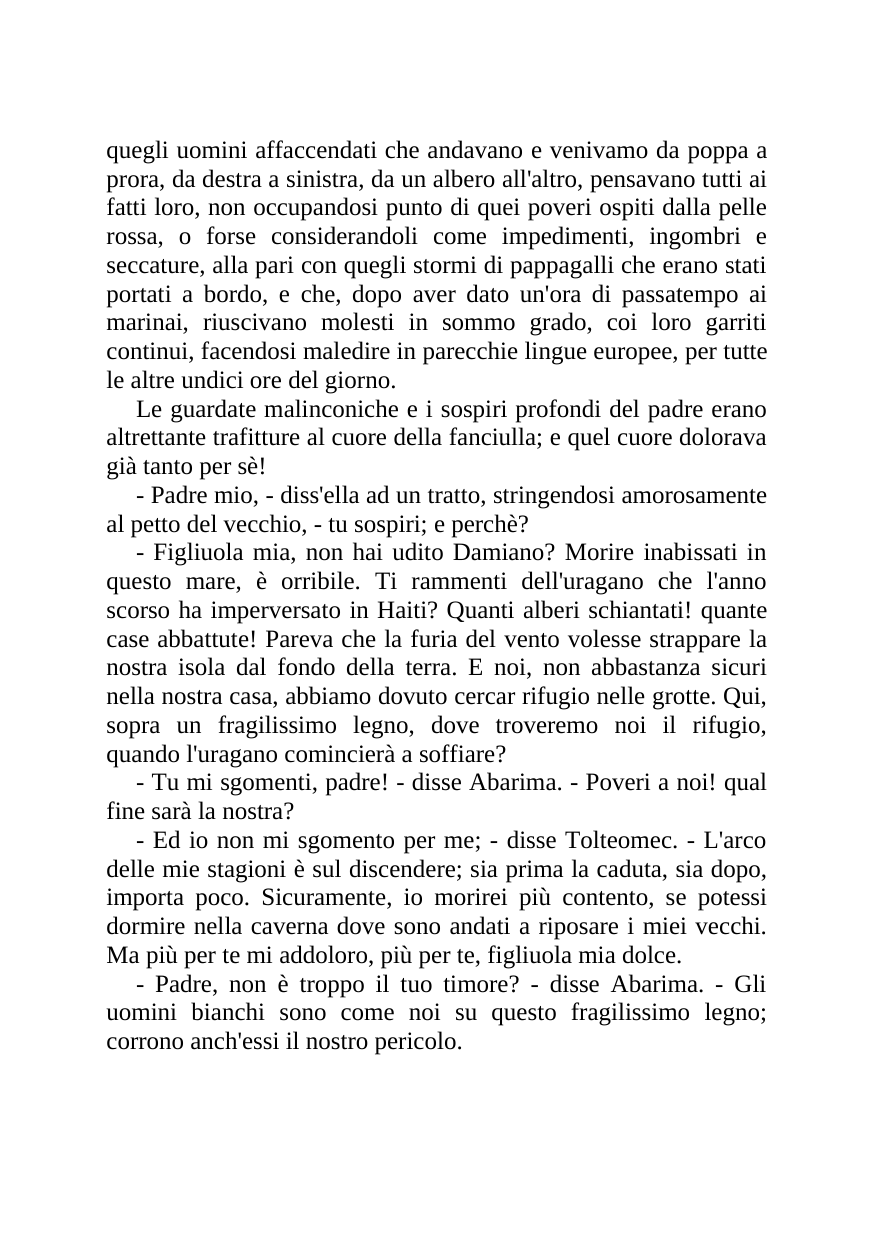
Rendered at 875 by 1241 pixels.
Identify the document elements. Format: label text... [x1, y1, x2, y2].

text quegli uomini affaccendati che andavano e venivamo da poppa a prora, da destra a sinistra, da un albero all'altro, pensavano tutti ai fatti loro, non occupandosi punto di quei poveri ospiti dalla pelle rossa, o forse considerandoli come impedimenti, ingombri e seccature, alla pari con quegli stormi di pappagalli che erano stati portati a bordo, e che, dopo aver dato un'ora di passatempo ai marinai, riuscivano molesti in sommo grado, coi loro garriti continui, facendosi maledire in parecchie lingue europee, per tutte le altre undici ore del giorno. [106, 135, 768, 394]
text - Padre mio, - diss'ella ad un tratto, stringendosi amorosamente al petto del vecchio, - tu sospiri; e perchè? [106, 480, 768, 537]
text - Padre, non è troppo il tuo timore? - disse Abarima. - Gli uomini bianchi sono come noi su questo fragilissimo legno; corrono anch'essi il nostro pericolo. [106, 969, 768, 1055]
text - Figliuola mia, non hai udito Damiano? Morire inabissati in questo mare, è orribile. Ti rammenti dell'uragano che l'anno scorso ha imperversato in Haiti? Quanti alberi schiantati! quante case abbattute! Pareva che la furia del vento volesse strappare la nostra isola dal fondo della terra. E noi, non abbastanza sicuri nella nostra casa, abbiamo dovuto cercar rifugio nelle grotte. Qui, sopra un fragilissimo legno, dove troveremo noi il rifugio, quando l'uragano comincierà a soffiare? [106, 537, 768, 767]
text Le guardate malinconiche e i sospiri profondi del padre erano altrettante trafitture al cuore della fanciulla; e quel cuore dolorava già tanto per sè! [106, 394, 768, 480]
text - Ed io non mi sgomento per me; - disse Tolteomec. - L'arco delle mie stagioni è sul discendere; sia prima la caduta, sia dopo, importa poco. Sicuramente, io morirei più contento, se potessi dormire nella caverna dove sono andati a riposare i miei vecchi. Ma più per te mi addoloro, più per te, figliuola mia dolce. [106, 825, 768, 969]
text - Tu mi sgomenti, padre! - disse Abarima. - Poveri a noi! qual fine sarà la nostra? [106, 767, 768, 825]
